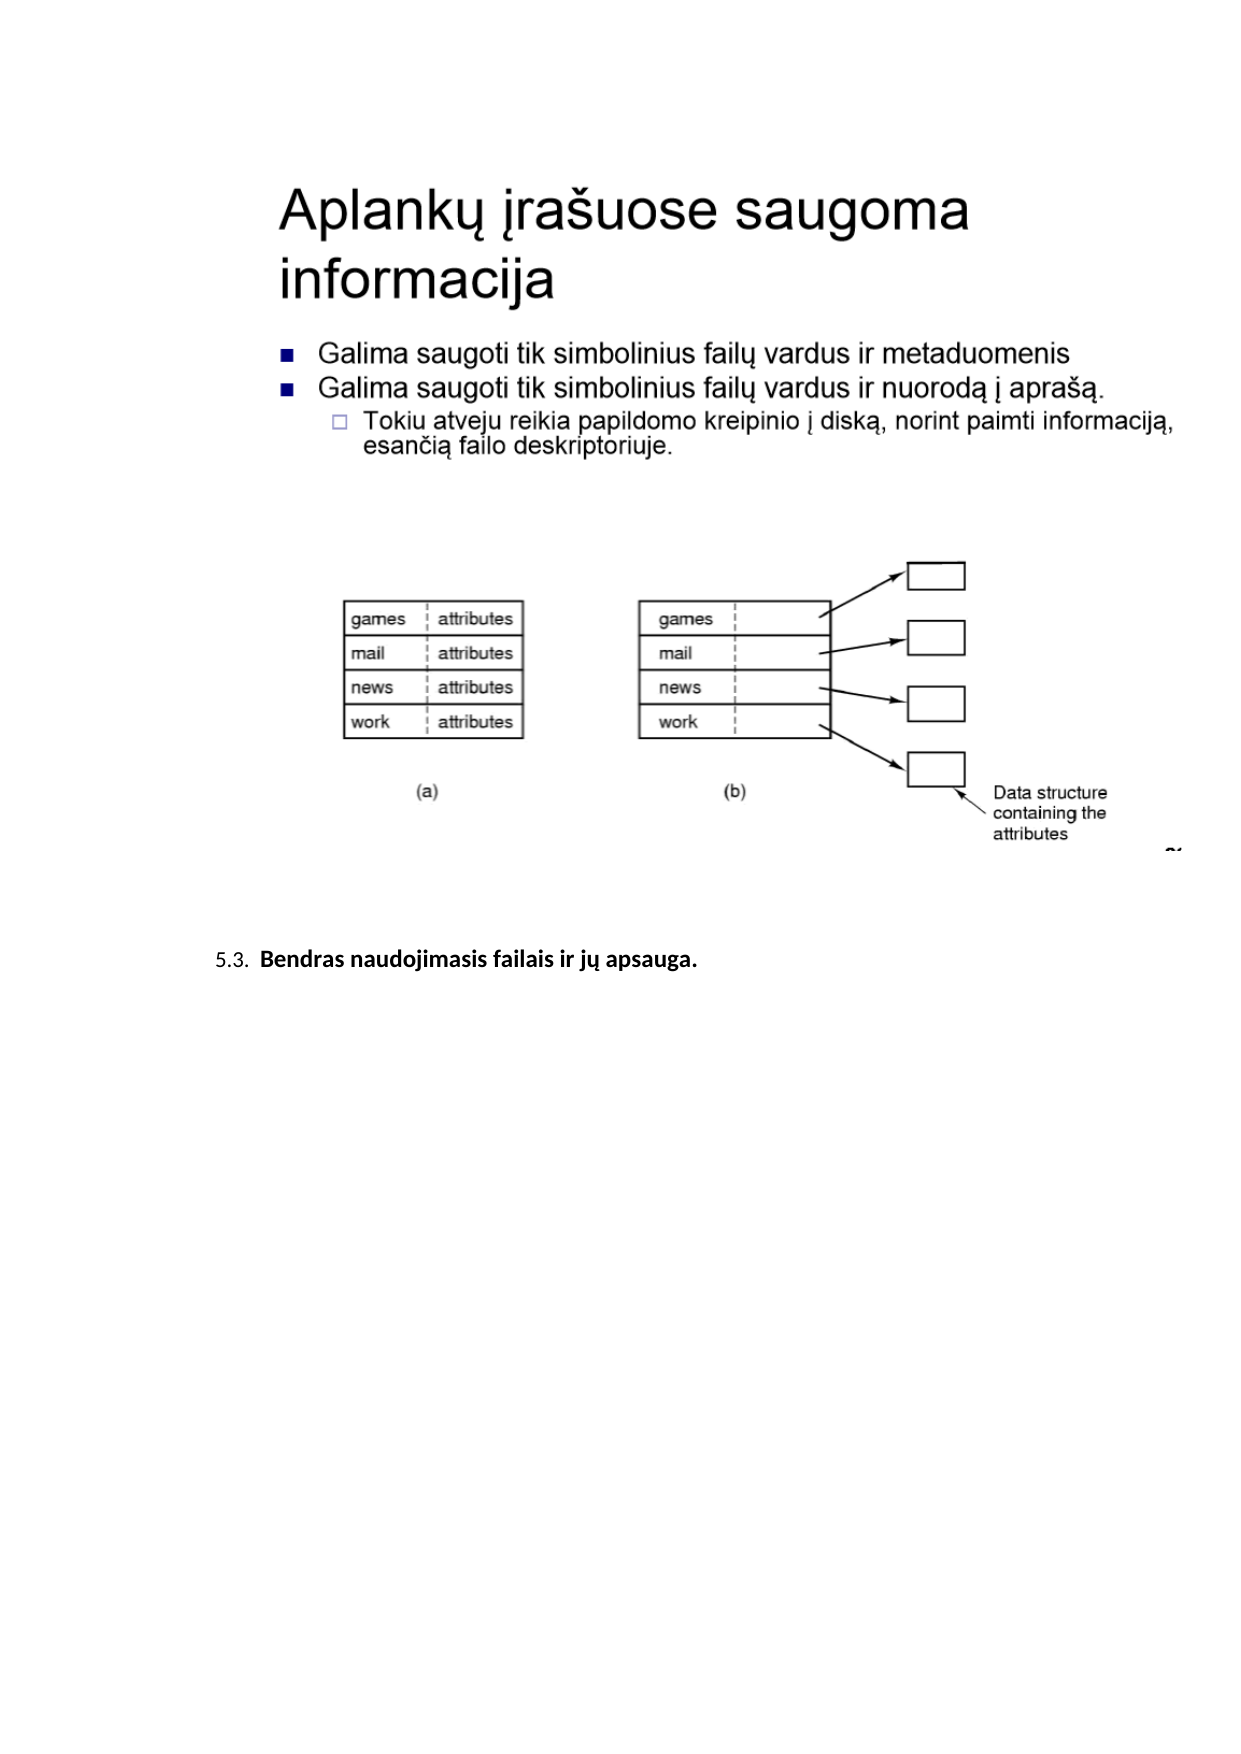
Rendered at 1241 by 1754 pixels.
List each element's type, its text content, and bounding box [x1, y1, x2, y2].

list Bendras naudojimasis failais ir jų apsauga. [215, 943, 1181, 974]
